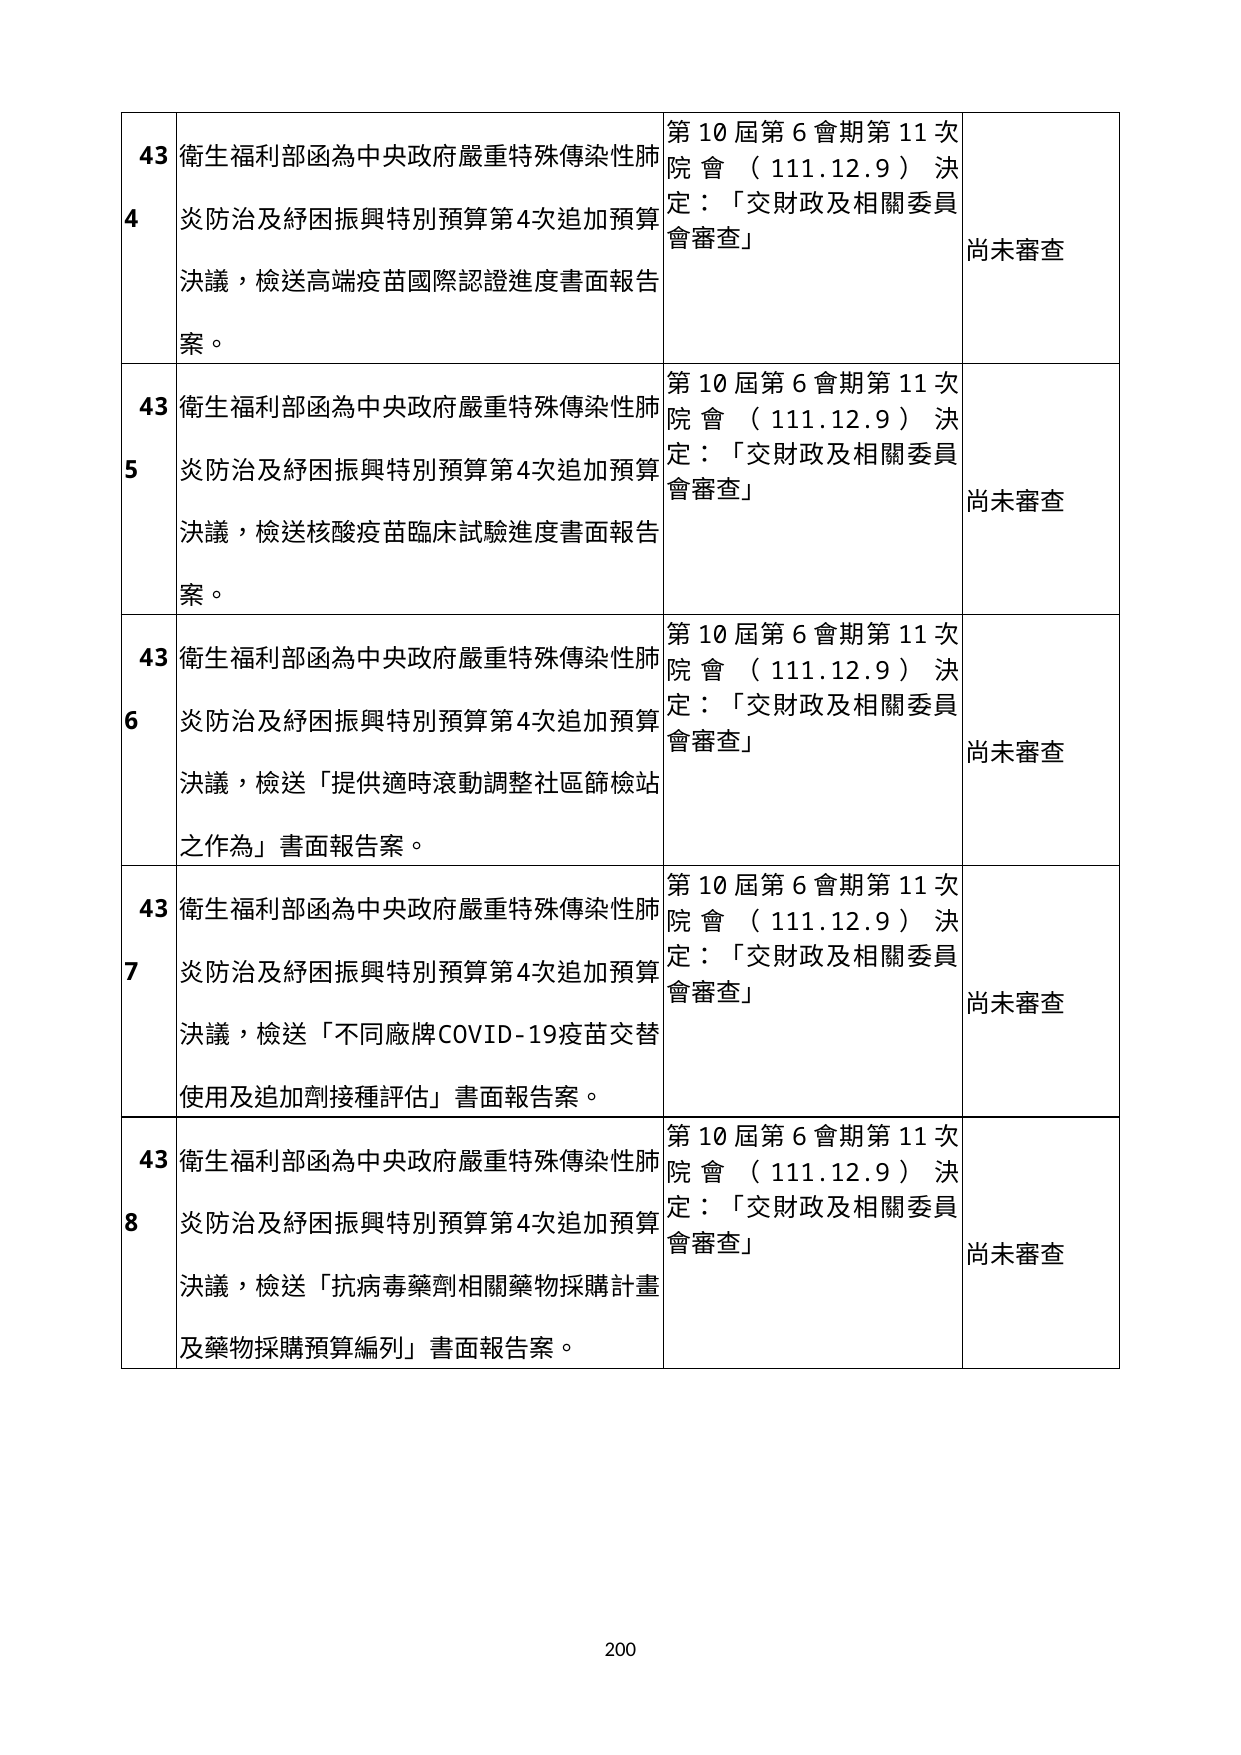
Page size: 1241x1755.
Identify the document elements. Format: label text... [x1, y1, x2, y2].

table_cell 衛生福利部函為中央政府嚴重特殊傳染性肺炎防治及紓困振興特別預算第4次追加預算決議，檢送「不同廠牌COVID-19疫苗交替使用及追加劑接種評估」書面報告案。 [177, 866, 663, 1116]
table_cell 衛生福利部函為中央政府嚴重特殊傳染性肺炎防治及紓困振興特別預算第4次追加預算決議，檢送「提供適時滾動調整社區篩檢站之作為」書面報告案。 [177, 615, 663, 865]
table_cell [122, 364, 176, 614]
table_cell 尚未審查 [963, 113, 1119, 363]
table_cell [122, 1118, 176, 1367]
table_cell 第10屆第6會期第11次院會（111.12.9）決定：「交財政及相關委員會審查」 [664, 113, 962, 363]
table_cell 尚未審查 [963, 866, 1119, 1116]
table_cell [122, 113, 176, 363]
table_cell 第10屆第6會期第11次院會（111.12.9）決定：「交財政及相關委員會審查」 [664, 615, 962, 865]
table_cell 衛生福利部函為中央政府嚴重特殊傳染性肺炎防治及紓困振興特別預算第4次追加預算決議，檢送「抗病毒藥劑相關藥物採購計畫及藥物採購預算編列」書面報告案。 [177, 1118, 663, 1367]
table_cell 衛生福利部函為中央政府嚴重特殊傳染性肺炎防治及紓困振興特別預算第4次追加預算決議，檢送核酸疫苗臨床試驗進度書面報告案。 [177, 364, 663, 614]
table_cell 第10屆第6會期第11次院會（111.12.9）決定：「交財政及相關委員會審查」 [664, 364, 962, 614]
table_cell 衛生福利部函為中央政府嚴重特殊傳染性肺炎防治及紓困振興特別預算第4次追加預算決議，檢送高端疫苗國際認證進度書面報告案。 [177, 113, 663, 363]
table_cell 尚未審查 [963, 1118, 1119, 1367]
table_cell 第10屆第6會期第11次院會（111.12.9）決定：「交財政及相關委員會審查」 [664, 1118, 962, 1367]
table_cell [122, 615, 176, 865]
table_cell 尚未審查 [963, 364, 1119, 614]
table_cell [122, 866, 176, 1116]
table_cell 尚未審查 [963, 615, 1119, 865]
table_cell 第10屆第6會期第11次院會（111.12.9）決定：「交財政及相關委員會審查」 [664, 866, 962, 1116]
